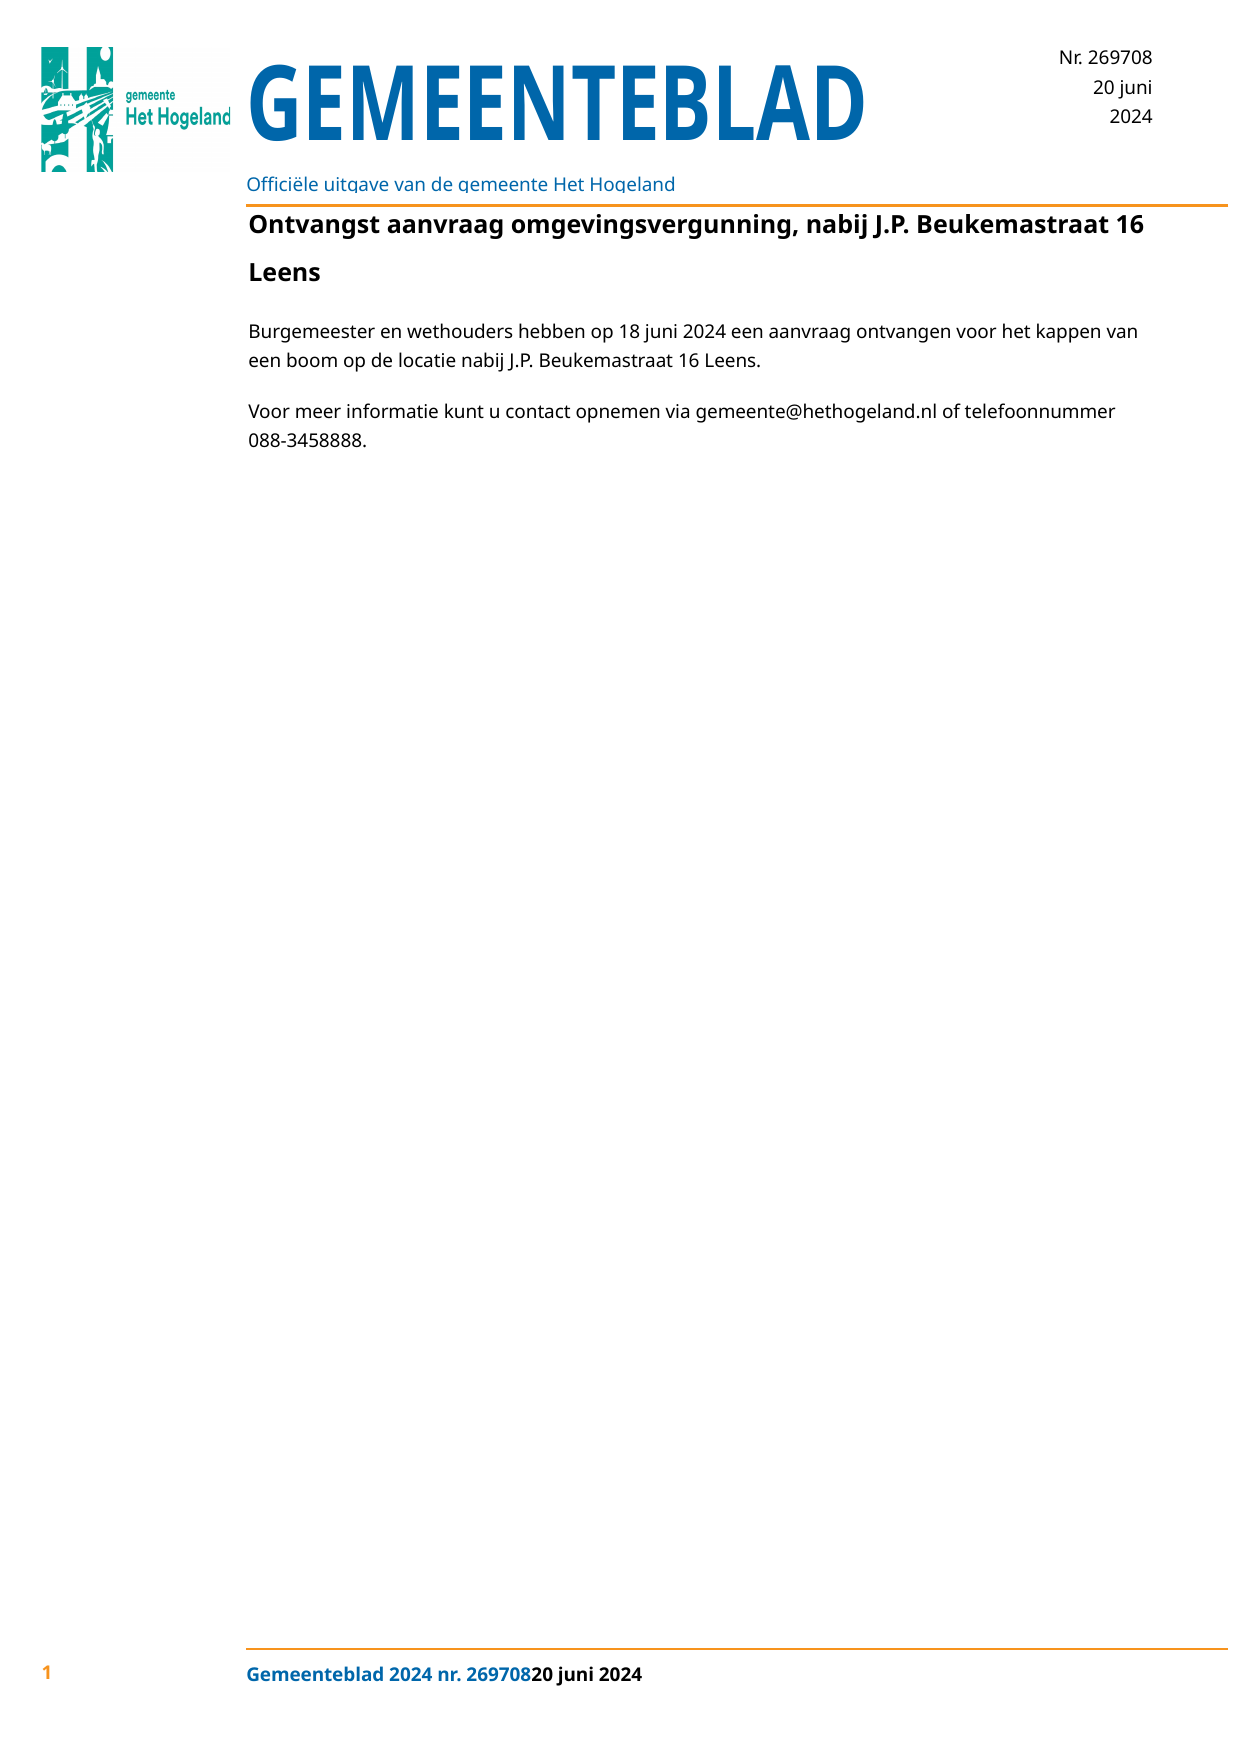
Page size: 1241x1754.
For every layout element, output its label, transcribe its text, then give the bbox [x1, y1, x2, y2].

text Ontvangst aanvraag omgevingsvergunning, nabij J.P. Beukemastraat 16 Leens [248, 207, 1152, 288]
text Burgemeester en wethouders hebben op 18 juni 2024 een aanvraag ontvangen voor het kappen van een boom op de locatie nabij J.P. Beukemastraat 16 Leens. [248, 318, 1152, 373]
picture [41, 47, 231, 172]
text Voor meer informatie kunt u contact opnemen via gemeente@hethogeland.nl of telefoonnummer 088-3458888. [248, 398, 1152, 453]
